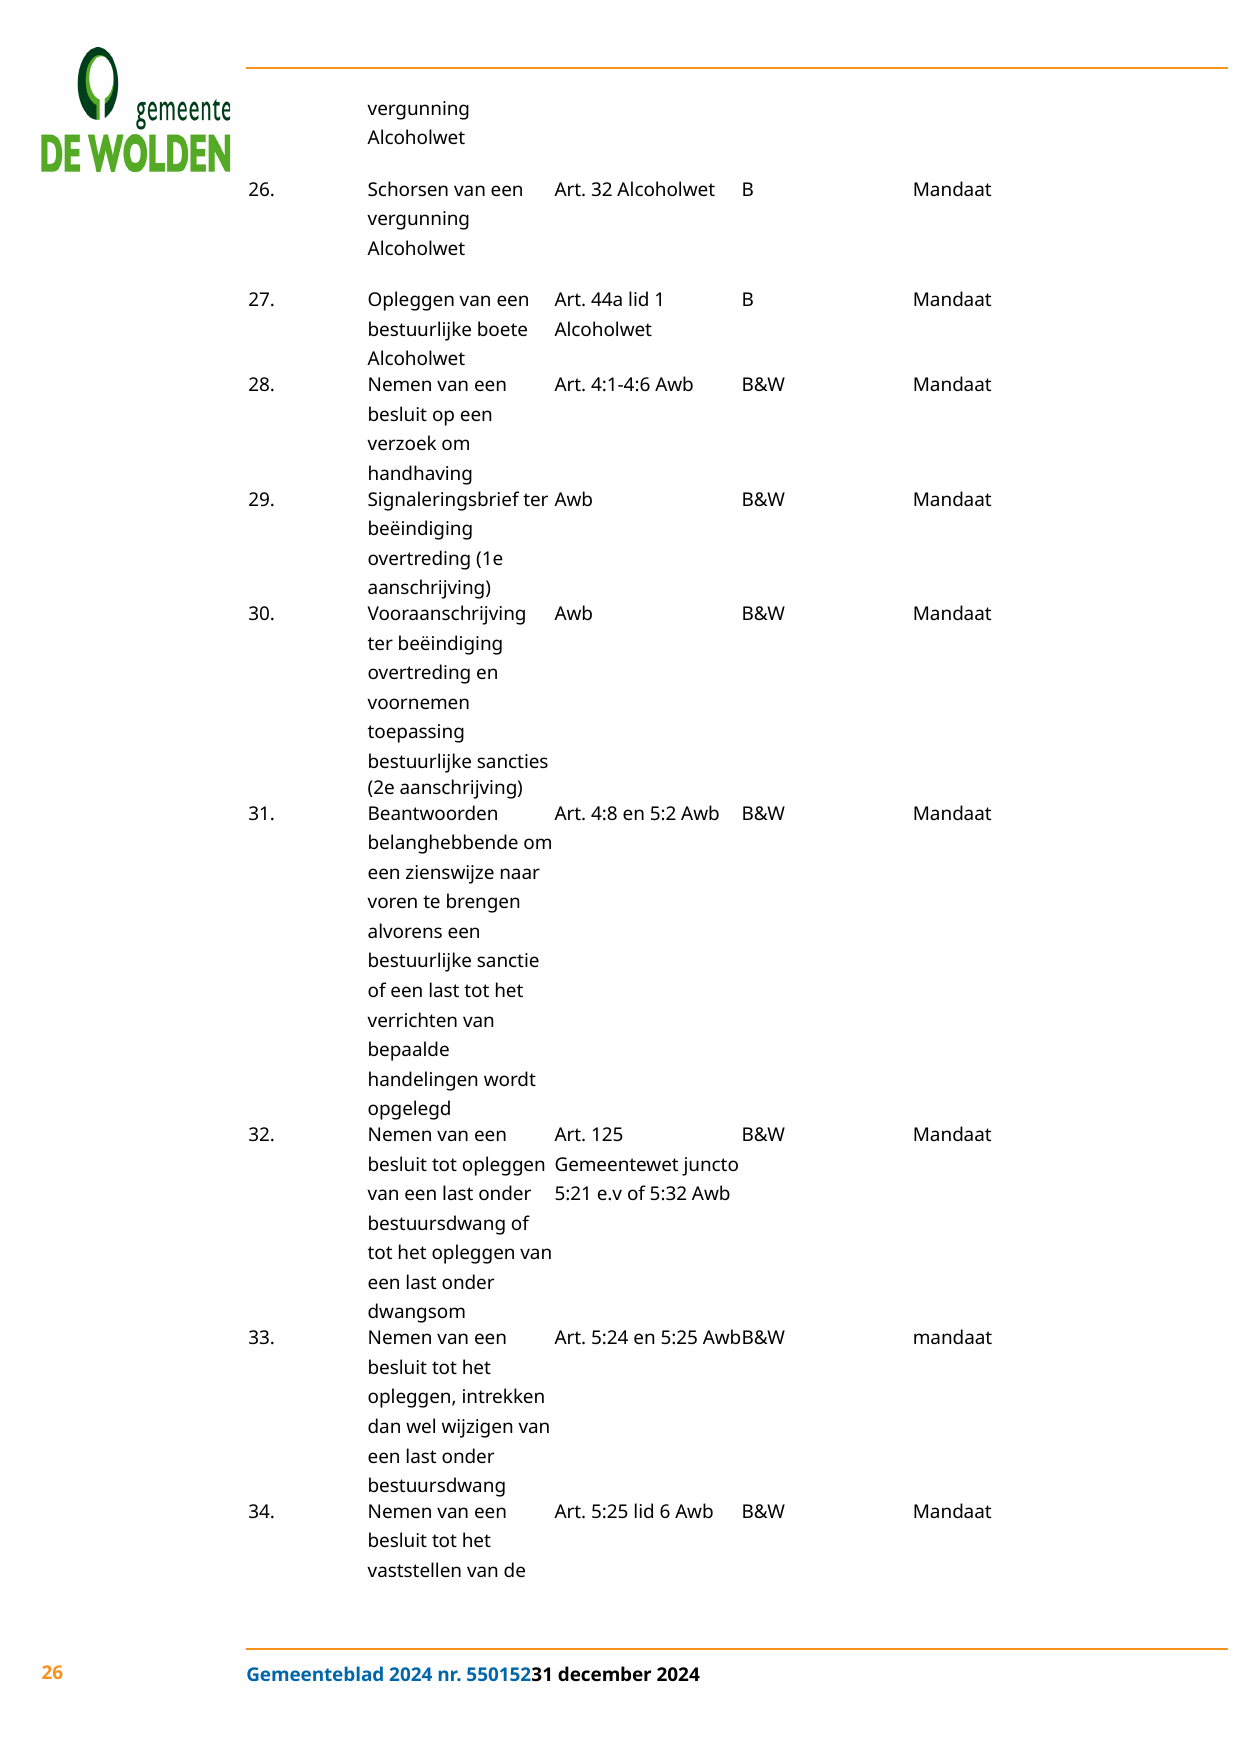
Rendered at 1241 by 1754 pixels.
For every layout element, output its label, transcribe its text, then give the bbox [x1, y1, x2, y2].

table_cell Art. 4:1-4:6 Awb [554, 371, 741, 486]
table_cell [1032, 286, 1152, 371]
table_cell Awb [554, 600, 741, 774]
table_cell 26. [248, 176, 367, 261]
table_cell B&W [741, 1325, 913, 1498]
table_cell [913, 261, 1032, 286]
table_cell Art. 5:25 lid 6 Awb [554, 1498, 741, 1583]
table_cell [1032, 261, 1152, 286]
table_cell [248, 95, 367, 150]
table_cell [368, 150, 554, 176]
table_cell B [741, 176, 913, 261]
table_cell [554, 95, 741, 150]
table_cell Vooraanschrijving ter beëindiging overtreding en voornemen toepassing bestuurlijke sancties [368, 600, 554, 774]
table_cell [741, 261, 913, 286]
table_cell Mandaat [913, 600, 1032, 774]
table_cell 32. [248, 1121, 367, 1324]
table_cell [1032, 1325, 1152, 1498]
table_cell mandaat [913, 1325, 1032, 1498]
table_cell Mandaat [913, 286, 1032, 371]
table_cell Schorsen van een vergunning Alcoholwet [368, 176, 554, 261]
table_cell [1032, 95, 1152, 150]
table_cell [1032, 176, 1152, 261]
table_cell Nemen van een besluit tot het opleggen, intrekken dan wel wijzigen van een last onder bestuursdwang [368, 1325, 554, 1498]
table_cell Art. 125 Gemeentewet juncto 5:21 e.v of 5:32 Awb [554, 1121, 741, 1324]
table_cell B&W [741, 600, 913, 774]
table_cell [1032, 486, 1152, 600]
table_cell [1032, 371, 1152, 486]
table_cell Art. 4:8 en 5:2 Awb [554, 800, 741, 1121]
table_cell [248, 261, 367, 286]
table_cell 33. [248, 1325, 367, 1498]
table_cell [554, 261, 741, 286]
table_cell [741, 150, 913, 176]
table_cell 30. [248, 600, 367, 774]
table_cell [1032, 1121, 1152, 1324]
table_cell (2e aanschrijving) [368, 774, 554, 800]
table_cell [1032, 600, 1152, 774]
table_cell Mandaat [913, 800, 1032, 1121]
table_cell Mandaat [913, 176, 1032, 261]
table_cell B&W [741, 486, 913, 600]
table_cell Art. 44a lid 1 Alcoholwet [554, 286, 741, 371]
table_cell Nemen van een besluit tot het vaststellen van de [368, 1498, 554, 1583]
table_cell B&W [741, 800, 913, 1121]
table_cell B&W [741, 371, 913, 486]
table_cell Mandaat [913, 486, 1032, 600]
table_cell [368, 261, 554, 286]
table_cell [248, 150, 367, 176]
table_cell B [741, 286, 913, 371]
table_cell Beantwoorden belanghebbende om een zienswijze naar voren te brengen alvorens een bestuurlijke sanctie of een last tot het verrichten van bepaalde handelingen wordt opgelegd [368, 800, 554, 1121]
table_cell Mandaat [913, 1498, 1032, 1583]
table_cell Nemen van een besluit op een verzoek om handhaving [368, 371, 554, 486]
table_cell 27. [248, 286, 367, 371]
table_cell Mandaat [913, 371, 1032, 486]
table_cell 31. [248, 800, 367, 1121]
table_cell [1032, 150, 1152, 176]
table_cell [554, 150, 741, 176]
table_cell [1032, 800, 1152, 1121]
table_cell 34. [248, 1498, 367, 1583]
table_cell Mandaat [913, 1121, 1032, 1324]
table_cell vergunning Alcoholwet [368, 95, 554, 150]
table_cell [1032, 774, 1152, 800]
table_cell Art. 5:24 en 5:25 Awb [554, 1325, 741, 1498]
table_cell 29. [248, 486, 367, 600]
table_cell Nemen van een besluit tot opleggen van een last onder bestuursdwang of tot het opleggen van een last onder dwangsom [368, 1121, 554, 1324]
table_cell [913, 150, 1032, 176]
table_cell Art. 32 Alcoholwet [554, 176, 741, 261]
table_cell [741, 774, 913, 800]
table_cell [741, 95, 913, 150]
table_cell [248, 774, 367, 800]
table_cell [913, 95, 1032, 150]
picture [41, 47, 231, 172]
table_cell 28. [248, 371, 367, 486]
table_cell Signaleringsbrief ter beëindiging overtreding (1e aanschrijving) [368, 486, 554, 600]
table_cell Awb [554, 486, 741, 600]
table_cell Opleggen van een bestuurlijke boete Alcoholwet [368, 286, 554, 371]
table_cell [913, 774, 1032, 800]
table_cell B&W [741, 1121, 913, 1324]
table_cell [554, 774, 741, 800]
table_cell B&W [741, 1498, 913, 1583]
table_cell [1032, 1498, 1152, 1583]
